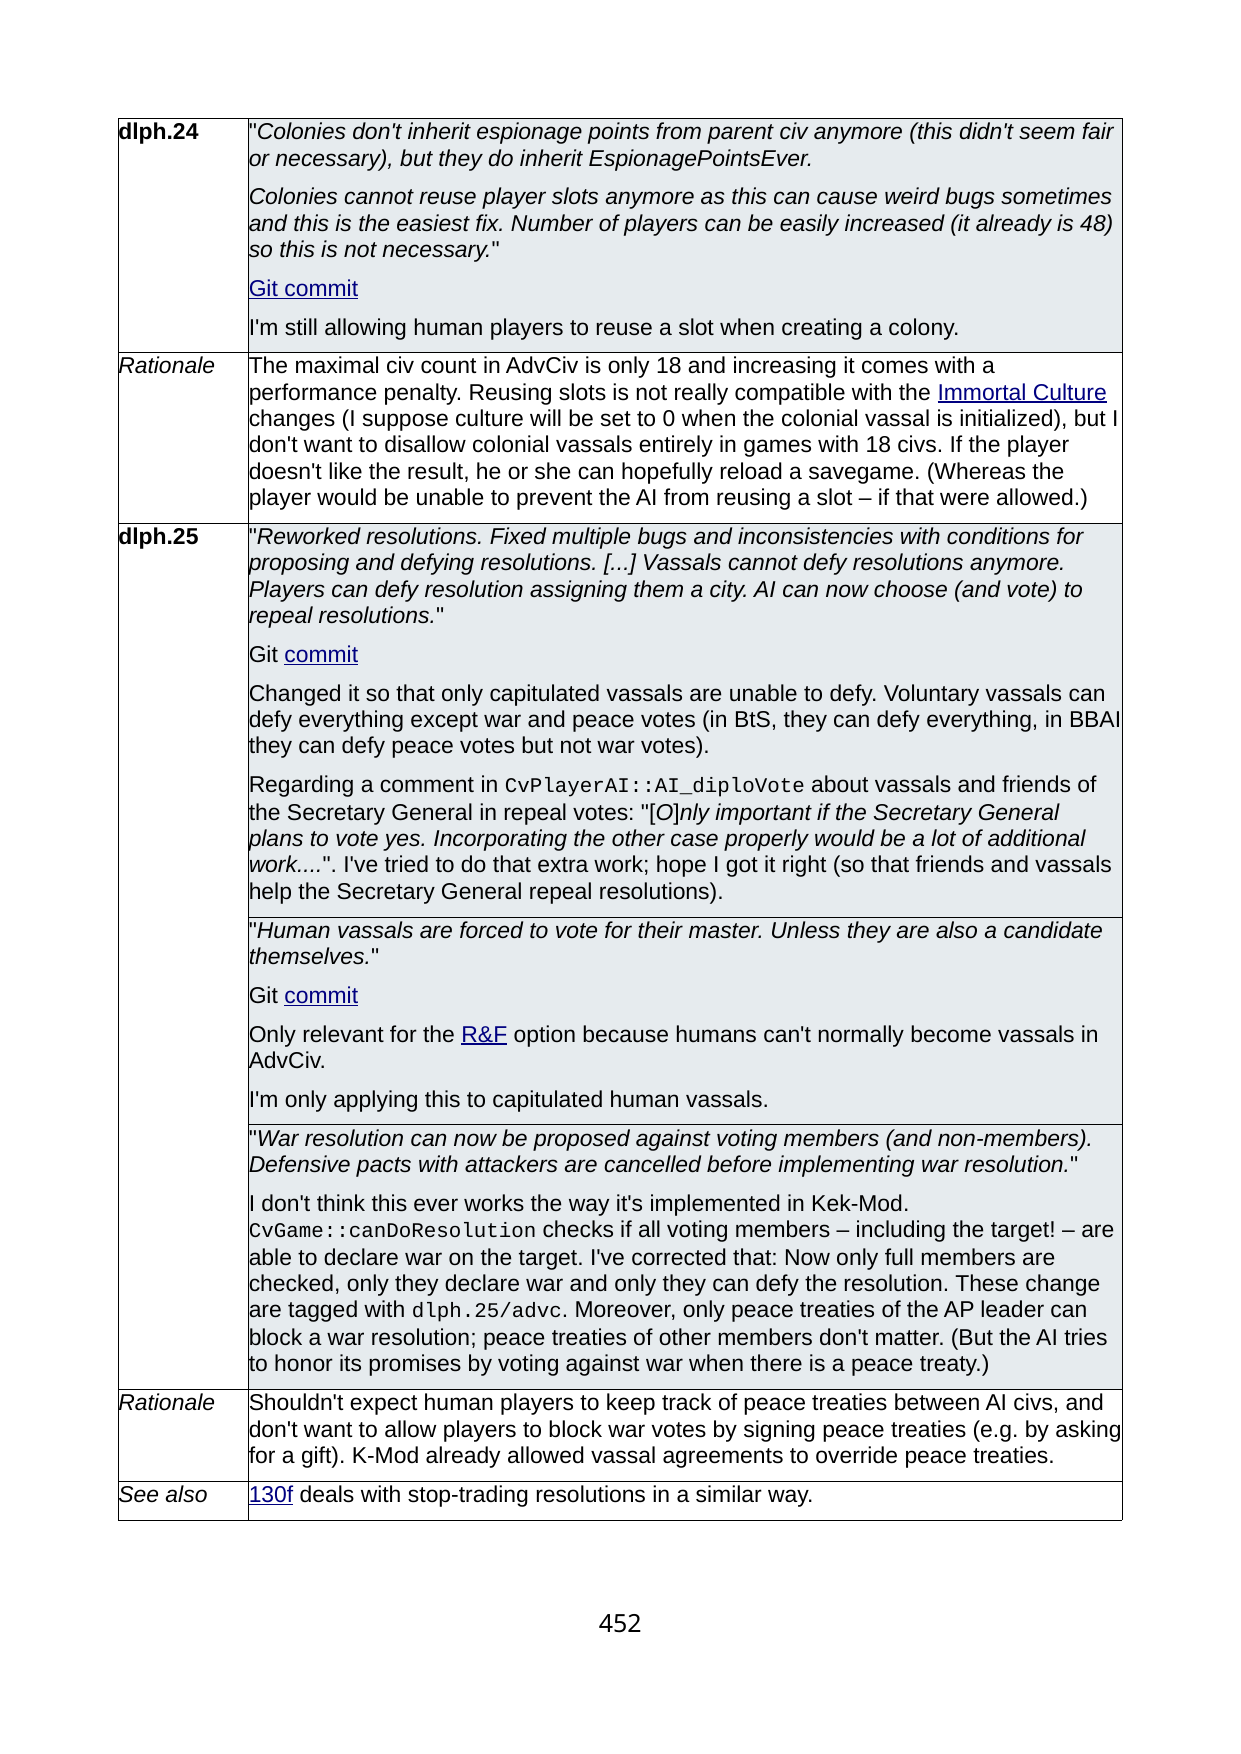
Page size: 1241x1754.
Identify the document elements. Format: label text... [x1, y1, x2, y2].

table_cell "Reworked resolutions. Fixed multiple bugs and inconsistencies with conditions for proposing and defying resolutions. [...] Vassals cannot defy resolutions anymore. Players can defy resolution assigning them a city. AI can now choose (and vote) to repeal resolutions." Git commit Changed it so that only capitulated vassals are unable to defy. Voluntary vassals can defy everything except war and peace votes (in BtS, they can defy everything, in BBAI they can defy peace votes but not war votes). Regarding a comment in CvPlayerAI::AI_diploVote about vassals and friends of the Secretary General in repeal votes: "[O]nly important if the Secretary General plans to vote yes. Incorporating the other case properly would be a lot of additional work....". I've tried to do that extra work; hope I got it right (so that friends and vassals help the Secretary General repeal resolutions). [249, 524, 1122, 917]
table_cell Rationale [119, 353, 248, 523]
table_cell dlph.24 [119, 119, 248, 352]
table_cell "War resolution can now be proposed against voting members (and non-members). Defensive pacts with attackers are cancelled before implementing war resolution." I don't think this ever works the way it's implemented in Kek-Mod. CvGame::canDoResolution checks if all voting members – including the target! – are able to declare war on the target. I've corrected that: Now only full members are checked, only they declare war and only they can defy the resolution. These change are tagged with dlph.25/advc. Moreover, only peace treaties of the AP leader can block a war resolution; peace treaties of other members don't matter. (But the AI tries to honor its promises by voting against war when there is a peace treaty.) [249, 1125, 1122, 1389]
table_cell "Colonies don't inherit espionage points from parent civ anymore (this didn't seem fair or necessary), but they do inherit EspionagePointsEver. Colonies cannot reuse player slots anymore as this can cause weird bugs sometimes and this is the easiest fix. Number of players can be easily increased (it already is 48) so this is not necessary." Git commit I'm still allowing human players to reuse a slot when creating a colony. [249, 119, 1122, 352]
table_cell The maximal civ count in AdvCiv is only 18 and increasing it comes with a performance penalty. Reusing slots is not really compatible with the Immortal Culture changes (I suppose culture will be set to 0 when the colonial vassal is initialized), but I don't want to disallow colonial vassals entirely in games with 18 civs. If the player doesn't like the result, he or she can hopefully reload a savegame. (Whereas the player would be unable to prevent the AI from reusing a slot – if that were allowed.) [249, 353, 1122, 523]
table_cell "Human vassals are forced to vote for their master. Unless they are also a candidate themselves." Git commit Only relevant for the R&F option because humans can't normally become vassals in AdvCiv. I'm only applying this to capitulated human vassals. [249, 918, 1122, 1124]
table_cell Shouldn't expect human players to keep track of peace treaties between AI civs, and don't want to allow players to block war votes by signing peace treaties (e.g. by asking for a gift). K-Mod already allowed vassal agreements to override peace treaties. [249, 1390, 1122, 1481]
table_cell 130f deals with stop-trading resolutions in a similar way. [249, 1482, 1122, 1519]
table_cell See also [119, 1482, 248, 1519]
table_cell dlph.25 [119, 524, 248, 1389]
table_cell Rationale [119, 1390, 248, 1481]
